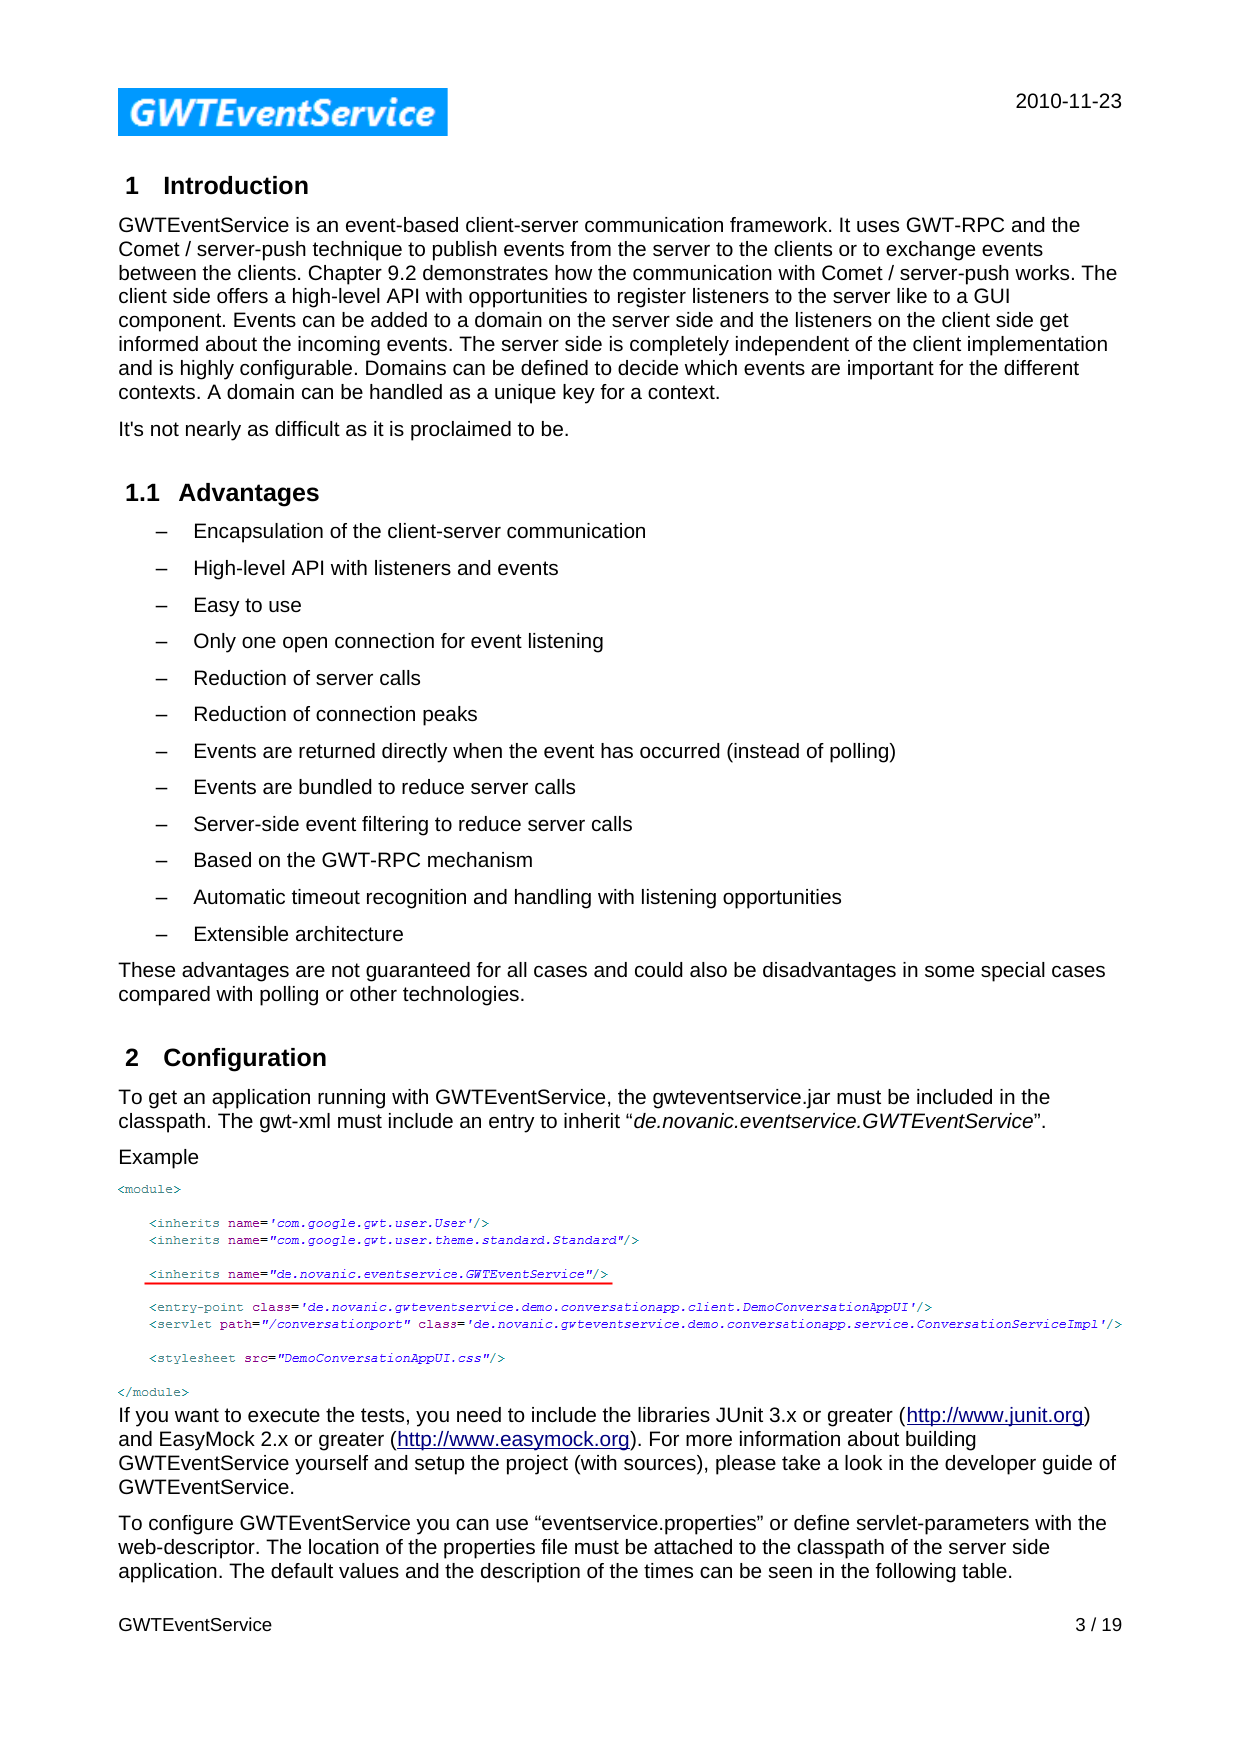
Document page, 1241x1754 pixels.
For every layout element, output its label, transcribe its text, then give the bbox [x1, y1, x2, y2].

list Based on the GWT-RPC mechanism [156, 848, 1122, 872]
text To get an application running with GWTEventService, the gwteventservice.jar must be included in the classpath. The gwt-xml must include an entry to inherit “de.novanic.eventservice.GWTEventService”. [118, 1085, 1122, 1133]
subtitle Configuration [118, 1043, 1122, 1072]
text Example [118, 1145, 1122, 1169]
list Reduction of connection peaks [156, 702, 1122, 726]
text These advantages are not guaranteed for all cases and could also be disadvantages in some special cases compared with polling or other technologies. [118, 958, 1122, 1006]
text If you want to execute the tests, you need to include the libraries JUnit 3.x or greater (http://www.junit.org) and EasyMock 2.x or greater (http://www.easymock.org). For more information about building GWTEventService yourself and setup the project (with sources), please take a look in the developer guide of GWTEventService. [118, 1403, 1122, 1498]
text GWTEventService is an event-based client-server communication framework. It uses GWT-RPC and the Comet / server-push technique to publish events from the server to the clients or to exchange events between the clients. Chapter 9.2 demonstrates how the communication with Comet / server-push works. The client side offers a high-level API with opportunities to register listeners to the server like to a GUI component. Events can be added to a domain on the server side and the listeners on the client side get informed about the incoming events. The server side is completely independent of the client implementation and is highly configurable. Domains can be defined to decide which events are important for the different contexts. A domain can be handled as a unique key for a context. [118, 212, 1122, 404]
subtitle Introduction [118, 171, 1122, 200]
picture [118, 88, 448, 136]
text It's not nearly as difficult as it is proclaimed to be. [118, 417, 1122, 441]
list Automatic timeout recognition and handling with listening opportunities [156, 885, 1122, 909]
list Only one open connection for event listening [156, 629, 1122, 653]
subtitle Advantages [118, 478, 1122, 507]
list Server-side event filtering to reduce server calls [156, 812, 1122, 836]
picture [118, 1181, 1123, 1403]
list Events are returned directly when the event has occurred (instead of polling) [156, 739, 1122, 763]
text To configure GWTEventService you can use “eventservice.properties” or define servlet-parameters with the web-descriptor. The location of the properties file must be attached to the classpath of the server side application. The default values and the description of the times can be seen in the following table. [118, 1511, 1122, 1583]
list Events are bundled to reduce server calls [156, 775, 1122, 799]
list Extensible architecture [156, 921, 1122, 946]
list Easy to use [156, 592, 1122, 616]
list Reduction of server calls [156, 666, 1122, 689]
list Encapsulation of the client-server communication [156, 519, 1122, 543]
list High-level API with listeners and events [156, 556, 1122, 580]
